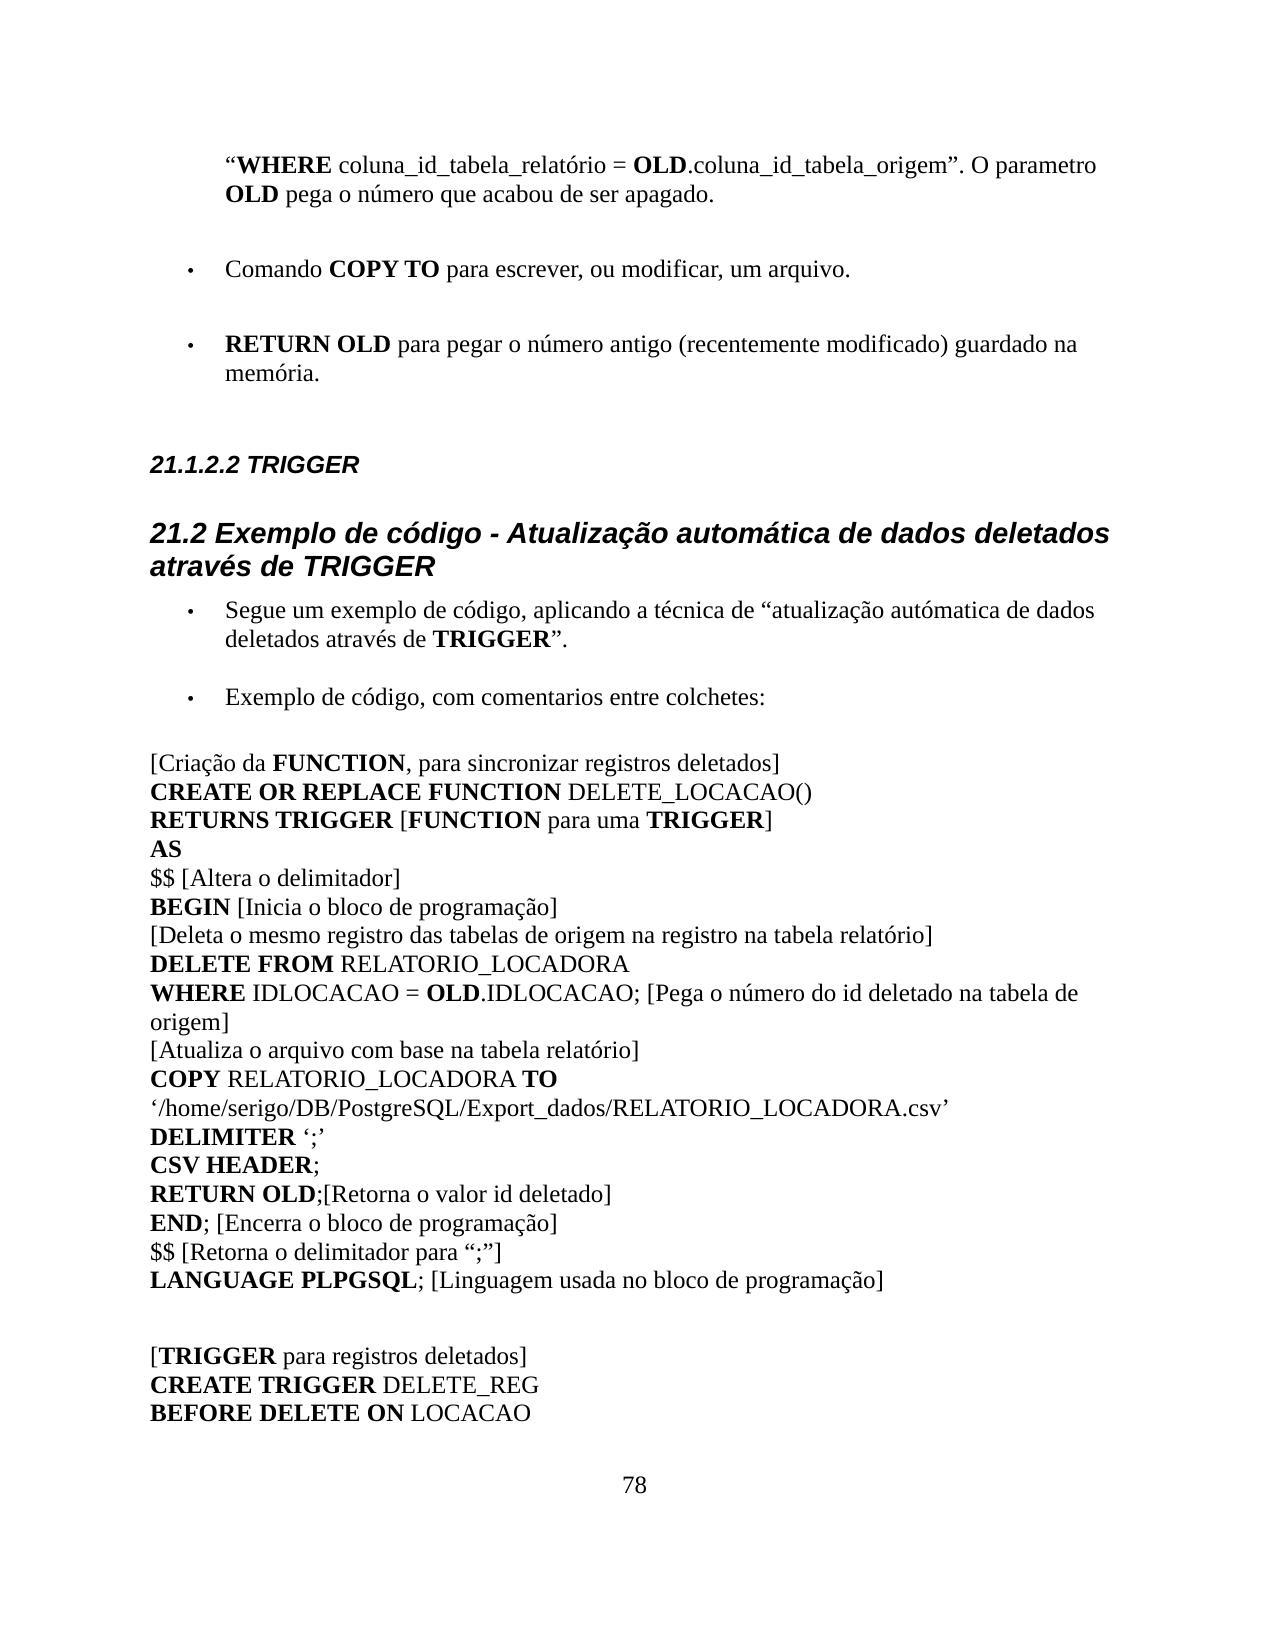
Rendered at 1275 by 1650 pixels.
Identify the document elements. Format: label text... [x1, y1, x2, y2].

subtitle 21.1.2.2 TRIGGER [150, 450, 1125, 478]
list “WHERE coluna_id_tabela_relatório = OLD.coluna_id_tabela_origem”. O parametro OLD pega o número que acabou de ser apagado. [187, 150, 1125, 236]
list RETURN OLD para pegar o número antigo (recentemente modificado) guardado na memória. [187, 329, 1125, 416]
text [TRIGGER para registros deletados] CREATE TRIGGER DELETE_REG BEFORE DELETE ON LOCACAO [150, 1341, 1125, 1427]
subtitle 21.2 Exemplo de código - Atualização automática de dados deletados através de TRIGGER [150, 516, 1125, 583]
list Exemplo de código, com comentarios entre colchetes: [187, 682, 1125, 739]
list Comando COPY TO para escrever, ou modificar, um arquivo. [187, 254, 1125, 312]
list Segue um exemplo de código, aplicando a técnica de “atualização autómatica de dados deletados através de TRIGGER”. [187, 595, 1125, 682]
text [Criação da FUNCTION, para sincronizar registros deletados] CREATE OR REPLACE FUNCTION DELETE_LOCACAO() RETURNS TRIGGER [FUNCTION para uma TRIGGER] AS $$ [Altera o delimitador] BEGIN [Inicia o bloco de programação] [Deleta o mesmo registro das tabelas de origem na registro na tabela relatório] DELETE FROM RELATORIO_LOCADORA WHERE IDLOCACAO = OLD.IDLOCACAO; [Pega o número do id deletado na tabela de origem] [Atualiza o arquivo com base na tabela relatório] COPY RELATORIO_LOCADORA TO ‘/home/serigo/DB/PostgreSQL/Export_dados/RELATORIO_LOCADORA.csv’ DELIMITER ‘;’ CSV HEADER; RETURN OLD;[Retorna o valor id deletado] END; [Encerra o bloco de programação] $$ [Retorna o delimitador para “;”] LANGUAGE PLPGSQL; [Linguagem usada no bloco de programação] [150, 748, 1125, 1323]
